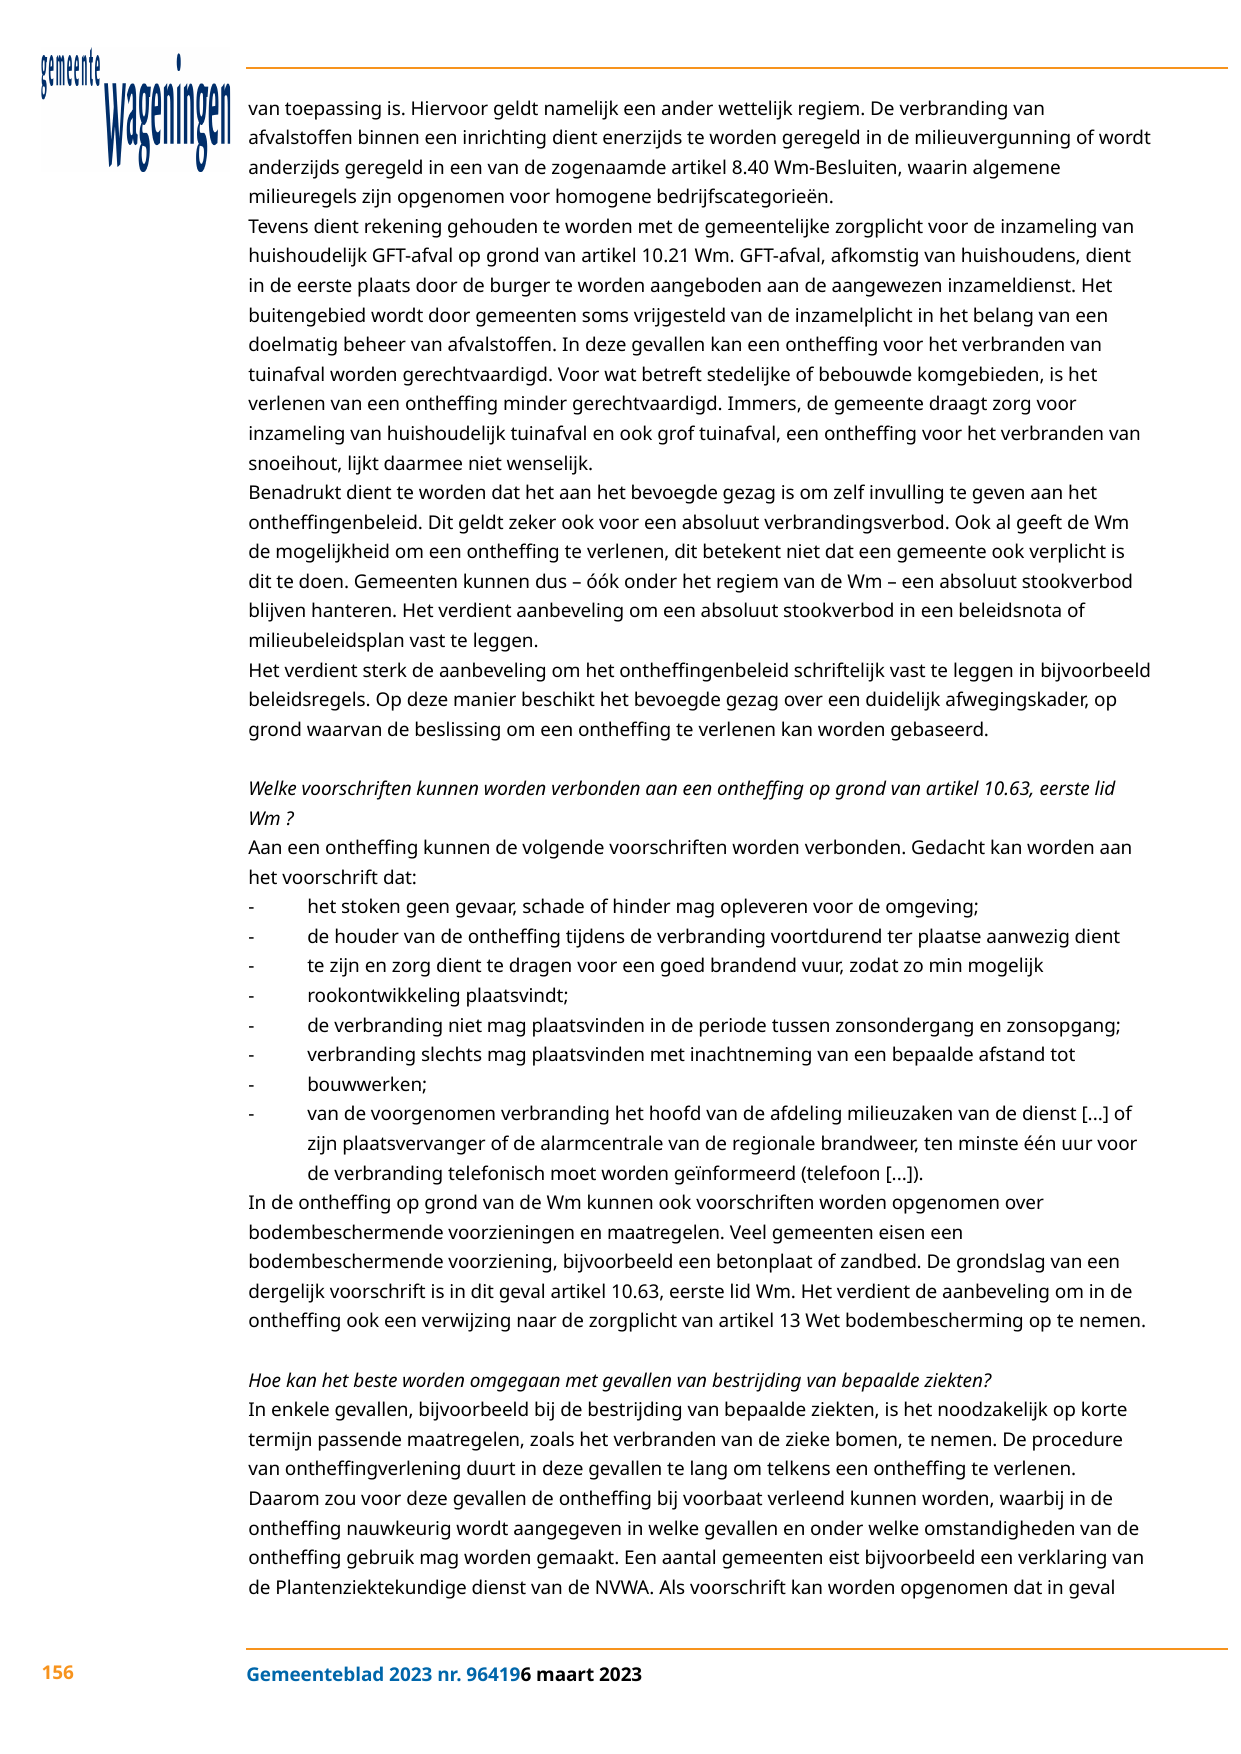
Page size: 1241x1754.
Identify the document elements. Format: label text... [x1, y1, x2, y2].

list het stoken geen gevaar, schade of hinder mag opleveren voor de omgeving; [248, 893, 1152, 919]
text van toepassing is. Hiervoor geldt namelijk een ander wettelijk regiem. De verbranding van afvalstoffen binnen een inrichting dient enerzijds te worden geregeld in de milieuvergunning of wordt anderzijds geregeld in een van de zogenaamde artikel 8.40 Wm-Besluiten, waarin algemene milieuregels zijn opgenomen voor homogene bedrijfscategorieën. [248, 95, 1152, 209]
text In de ontheffing op grond van de Wm kunnen ook voorschriften worden opgenomen over bodembeschermende voorzieningen en maatregelen. Veel gemeenten eisen een bodembeschermende voorziening, bijvoorbeeld een betonplaat of zandbed. De grondslag van een dergelijk voorschrift is in dit geval artikel 10.63, eerste lid Wm. Het verdient de aanbeveling om in de ontheffing ook een verwijzing naar de zorgplicht van artikel 13 Wet bodembescherming op te nemen. [248, 1189, 1152, 1333]
text Aan een ontheffing kunnen de volgende voorschriften worden verbonden. Gedacht kan worden aan het voorschrift dat: [248, 834, 1152, 890]
text Tevens dient rekening gehouden te worden met de gemeentelijke zorgplicht voor de inzameling van huishoudelijk GFT-afval op grond van artikel 10.21 Wm. GFT-afval, afkomstig van huishoudens, dient in de eerste plaats door de burger te worden aangeboden aan de aangewezen inzameldienst. Het buitengebied wordt door gemeenten soms vrijgesteld van de inzamelplicht in het belang van een doelmatig beheer van afvalstoffen. In deze gevallen kan een ontheffing voor het verbranden van tuinafval worden gerechtvaardigd. Voor wat betreft stedelijke of bebouwde komgebieden, is het verlenen van een ontheffing minder gerechtvaardigd. Immers, de gemeente draagt zorg voor inzameling van huishoudelijk tuinafval en ook grof tuinafval, een ontheffing voor het verbranden van snoeihout, lijkt daarmee niet wenselijk. [248, 213, 1152, 476]
list verbranding slechts mag plaatsvinden met inachtneming van een bepaalde afstand tot [248, 1041, 1152, 1067]
list bouwwerken; [248, 1071, 1152, 1097]
text Benadrukt dient te worden dat het aan het bevoegde gezag is om zelf invulling te geven aan het ontheffingenbeleid. Dit geldt zeker ook voor een absoluut verbrandingsverbod. Ook al geeft de Wm de mogelijkheid om een ontheffing te verlenen, dit betekent niet dat een gemeente ook verplicht is dit te doen. Gemeenten kunnen dus – óók onder het regiem van de Wm – een absoluut stookverbod blijven hanteren. Het verdient aanbeveling om een absoluut stookverbod in een beleidsnota of milieubeleidsplan vast te leggen. [248, 479, 1152, 653]
text In enkele gevallen, bijvoorbeeld bij de bestrijding van bepaalde ziekten, is het noodzakelijk op korte termijn passende maatregelen, zoals het verbranden van de zieke bomen, te nemen. De procedure van ontheffingverlening duurt in deze gevallen te lang om telkens een ontheffing te verlenen. Daarom zou voor deze gevallen de ontheffing bij voorbaat verleend kunnen worden, waarbij in de ontheffing nauwkeurig wordt aangegeven in welke gevallen en onder welke omstandigheden van de ontheffing gebruik mag worden gemaakt. Een aantal gemeenten eist bijvoorbeeld een verklaring van de Plantenziektekundige dienst van de NVWA. Als voorschrift kan worden opgenomen dat in geval [248, 1396, 1152, 1600]
text Welke voorschriften kunnen worden verbonden aan een ontheffing op grond van artikel 10.63, eerste lid Wm ? [248, 775, 1152, 831]
list van de voorgenomen verbranding het hoofd van de afdeling milieuzaken van de dienst [...] of zijn plaatsvervanger of de alarmcentrale van de regionale brandweer, ten minste één uur voor de verbranding telefonisch moet worden geïnformeerd (telefoon [...]). [248, 1101, 1152, 1186]
list rookontwikkeling plaatsvindt; [248, 982, 1152, 1008]
list te zijn en zorg dient te dragen voor een goed brandend vuur, zodat zo min mogelijk [248, 953, 1152, 978]
text Het verdient sterk de aanbeveling om het ontheffingenbeleid schriftelijk vast te leggen in bijvoorbeeld beleidsregels. Op deze manier beschikt het bevoegde gezag over een duidelijk afwegingskader, op grond waarvan de beslissing om een ontheffing te verlenen kan worden gebaseerd. [248, 657, 1152, 742]
picture [41, 47, 231, 172]
text Hoe kan het beste worden omgegaan met gevallen van bestrijding van bepaalde ziekten? [248, 1367, 1152, 1393]
list de verbranding niet mag plaatsvinden in de periode tussen zonsondergang en zonsopgang; [248, 1012, 1152, 1038]
list de houder van de ontheffing tijdens de verbranding voortdurend ter plaatse aanwezig dient [248, 923, 1152, 949]
